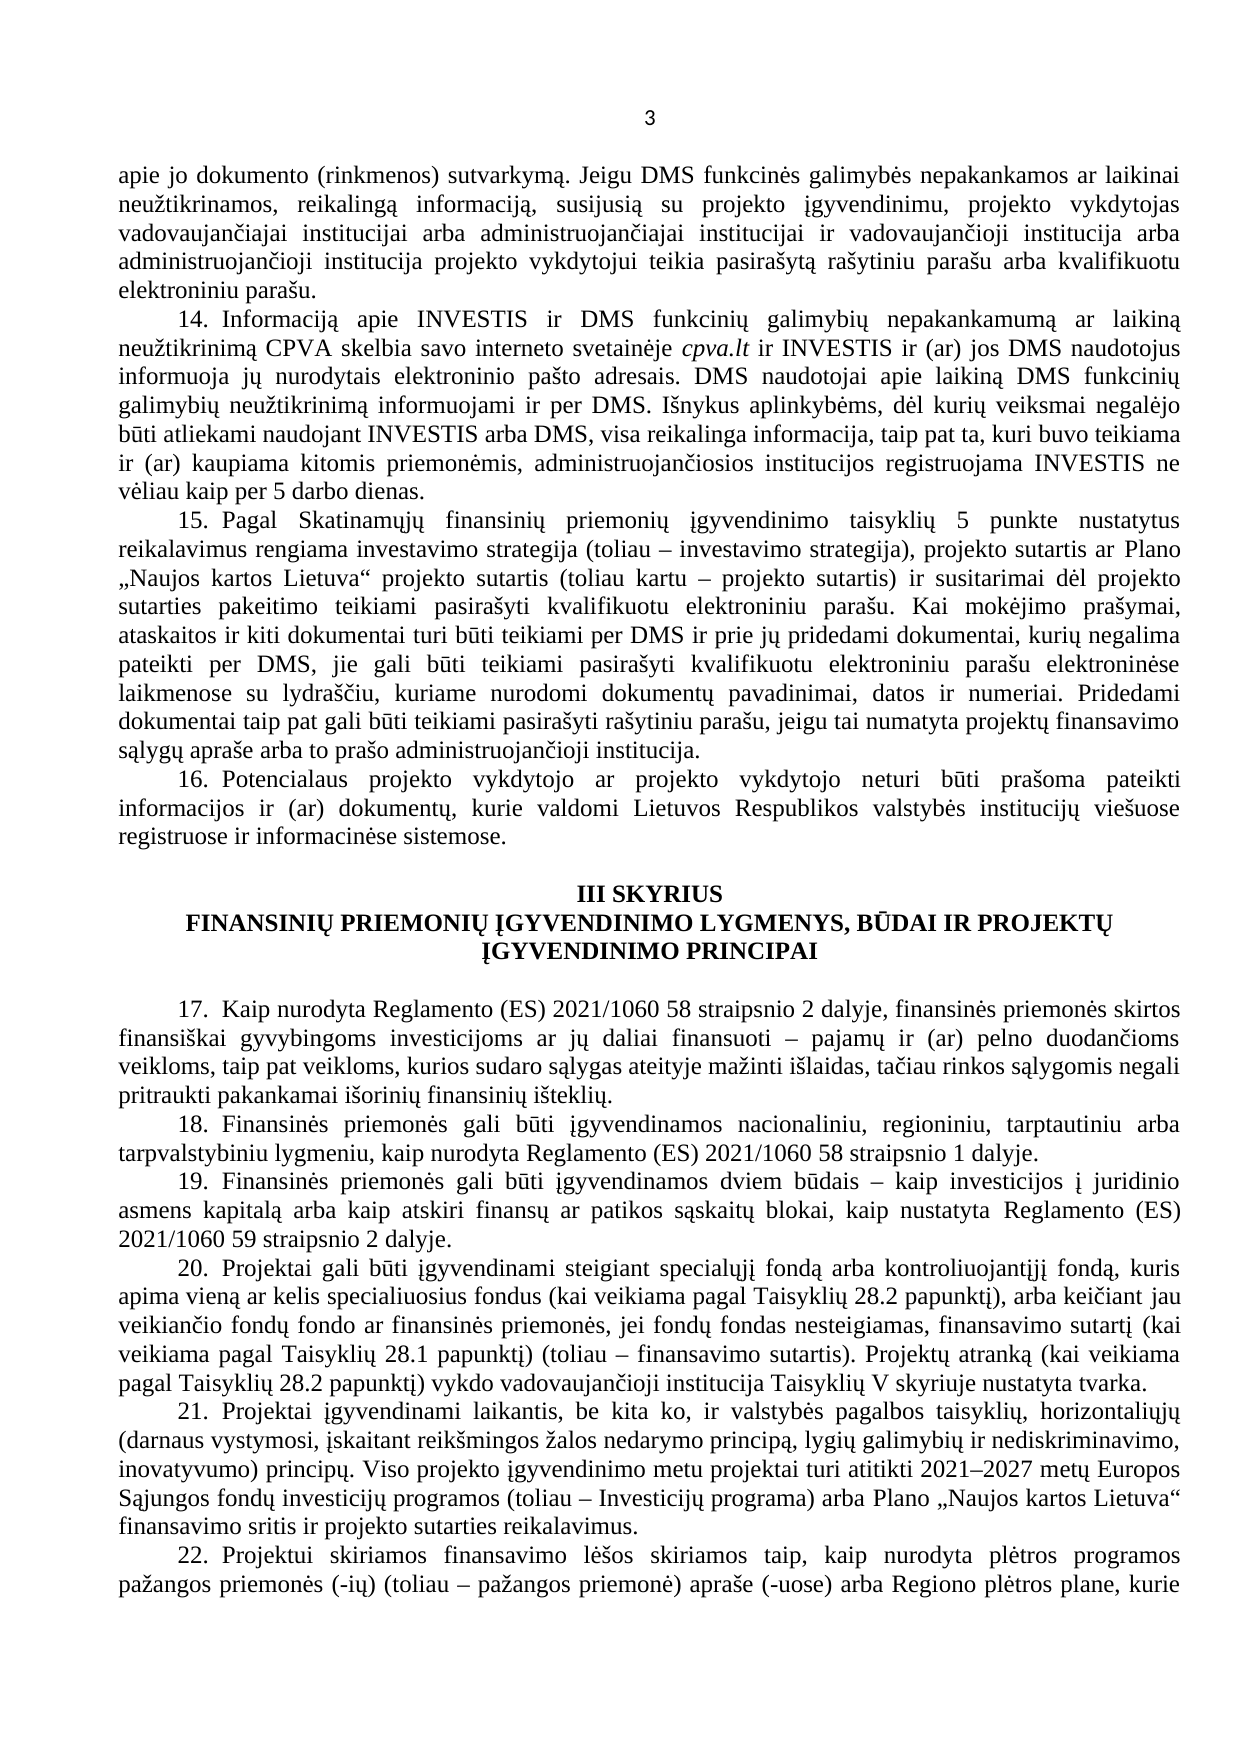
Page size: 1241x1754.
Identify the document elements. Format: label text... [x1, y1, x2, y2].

text 15. Pagal Skatinamųjų finansinių priemonių įgyvendinimo taisyklių 5 punkte nustatytus reikalavimus rengiama investavimo strategija (toliau – investavimo strategija), projekto sutartis ar Plano „Naujos kartos Lietuva“ projekto sutartis (toliau kartu – projekto sutartis) ir susitarimai dėl projekto sutarties pakeitimo teikiami pasirašyti kvalifikuotu elektroniniu parašu. Kai mokėjimo prašymai, ataskaitos ir kiti dokumentai turi būti teikiami per DMS ir prie jų pridedami dokumentai, kurių negalima pateikti per DMS, jie gali būti teikiami pasirašyti kvalifikuotu elektroniniu parašu elektroninėse laikmenose su lydraščiu, kuriame nurodomi dokumentų pavadinimai, datos ir numeriai. Pridedami dokumentai taip pat gali būti teikiami pasirašyti rašytiniu parašu, jeigu tai numatyta projektų finansavimo sąlygų apraše arba to prašo administruojančioji institucija. [118, 505, 1181, 764]
text III SKYRIUS [118, 879, 1181, 908]
text 20. Projektai gali būti įgyvendinami steigiant specialųjį fondą arba kontroliuojantįjį fondą, kuris apima vieną ar kelis specialiuosius fondus (kai veikiama pagal Taisyklių 28.2 papunktį), arba keičiant jau veikiančio fondų fondo ar finansinės priemonės, jei fondų fondas nesteigiamas, finansavimo sutartį (kai veikiama pagal Taisyklių 28.1 papunktį) (toliau – finansavimo sutartis). Projektų atranką (kai veikiama pagal Taisyklių 28.2 papunktį) vykdo vadovaujančioji institucija Taisyklių V skyriuje nustatyta tvarka. [118, 1253, 1181, 1396]
text 17. Kaip nurodyta Reglamento (ES) 2021/1060 58 straipsnio 2 dalyje, finansinės priemonės skirtos finansiškai gyvybingoms investicijoms ar jų daliai finansuoti – pajamų ir (ar) pelno duodančioms veikloms, taip pat veikloms, kurios sudaro sąlygas ateityje mažinti išlaidas, tačiau rinkos sąlygomis negali pritraukti pakankamai išorinių finansinių išteklių. [118, 994, 1181, 1109]
text 19. Finansinės priemonės gali būti įgyvendinamos dviem būdais – kaip investicijos į juridinio asmens kapitalą arba kaip atskiri finansų ar patikos sąskaitų blokai, kaip nustatyta Reglamento (ES) 2021/1060 59 straipsnio 2 dalyje. [118, 1166, 1181, 1253]
text 22. Projektui skiriamos finansavimo lėšos skiriamos taip, kaip nurodyta plėtros programos pažangos priemonės (-ių) (toliau – pažangos priemonė) apraše (-uose) arba Regiono plėtros plane, kurie [118, 1540, 1181, 1598]
text 21. Projektai įgyvendinami laikantis, be kita ko, ir valstybės pagalbos taisyklių, horizontaliųjų (darnaus vystymosi, įskaitant reikšmingos žalos nedarymo principą, lygių galimybių ir nediskriminavimo, inovatyvumo) principų. Viso projekto įgyvendinimo metu projektai turi atitikti 2021–2027 metų Europos Sąjungos fondų investicijų programos (toliau – Investicijų programa) arba Plano „Naujos kartos Lietuva“ finansavimo sritis ir projekto sutarties reikalavimus. [118, 1396, 1181, 1540]
text apie jo dokumento (rinkmenos) sutvarkymą. Jeigu DMS funkcinės galimybės nepakankamos ar laikinai neužtikrinamos, reikalingą informaciją, susijusią su projekto įgyvendinimu, projekto vykdytojas vadovaujančiajai institucijai arba administruojančiajai institucijai ir vadovaujančioji institucija arba administruojančioji institucija projekto vykdytojui teikia pasirašytą rašytiniu parašu arba kvalifikuotu elektroniniu parašu. [118, 160, 1181, 304]
text 16. Potencialaus projekto vykdytojo ar projekto vykdytojo neturi būti prašoma pateikti informacijos ir (ar) dokumentų, kurie valdomi Lietuvos Respublikos valstybės institucijų viešuose registruose ir informacinėse sistemose. [118, 764, 1181, 850]
text FINANSINIŲ PRIEMONIŲ ĮGYVENDINIMO LYGMENYS, BŪDAI IR PROJEKTŲ ĮGYVENDINIMO PRINCIPAI [118, 908, 1181, 965]
text 14. Informaciją apie INVESTIS ir DMS funkcinių galimybių nepakankamumą ar laikiną neužtikrinimą CPVA skelbia savo interneto svetainėje cpva.lt ir INVESTIS ir (ar) jos DMS naudotojus informuoja jų nurodytais elektroninio pašto adresais. DMS naudotojai apie laikiną DMS funkcinių galimybių neužtikrinimą informuojami ir per DMS. Išnykus aplinkybėms, dėl kurių veiksmai negalėjo būti atliekami naudojant INVESTIS arba DMS, visa reikalinga informacija, taip pat ta, kuri buvo teikiama ir (ar) kaupiama kitomis priemonėmis, administruojančiosios institucijos registruojama INVESTIS ne vėliau kaip per 5 darbo dienas. [118, 304, 1181, 505]
text 18. Finansinės priemonės gali būti įgyvendinamos nacionaliniu, regioniniu, tarptautiniu arba tarpvalstybiniu lygmeniu, kaip nurodyta Reglamento (ES) 2021/1060 58 straipsnio 1 dalyje. [118, 1109, 1181, 1166]
